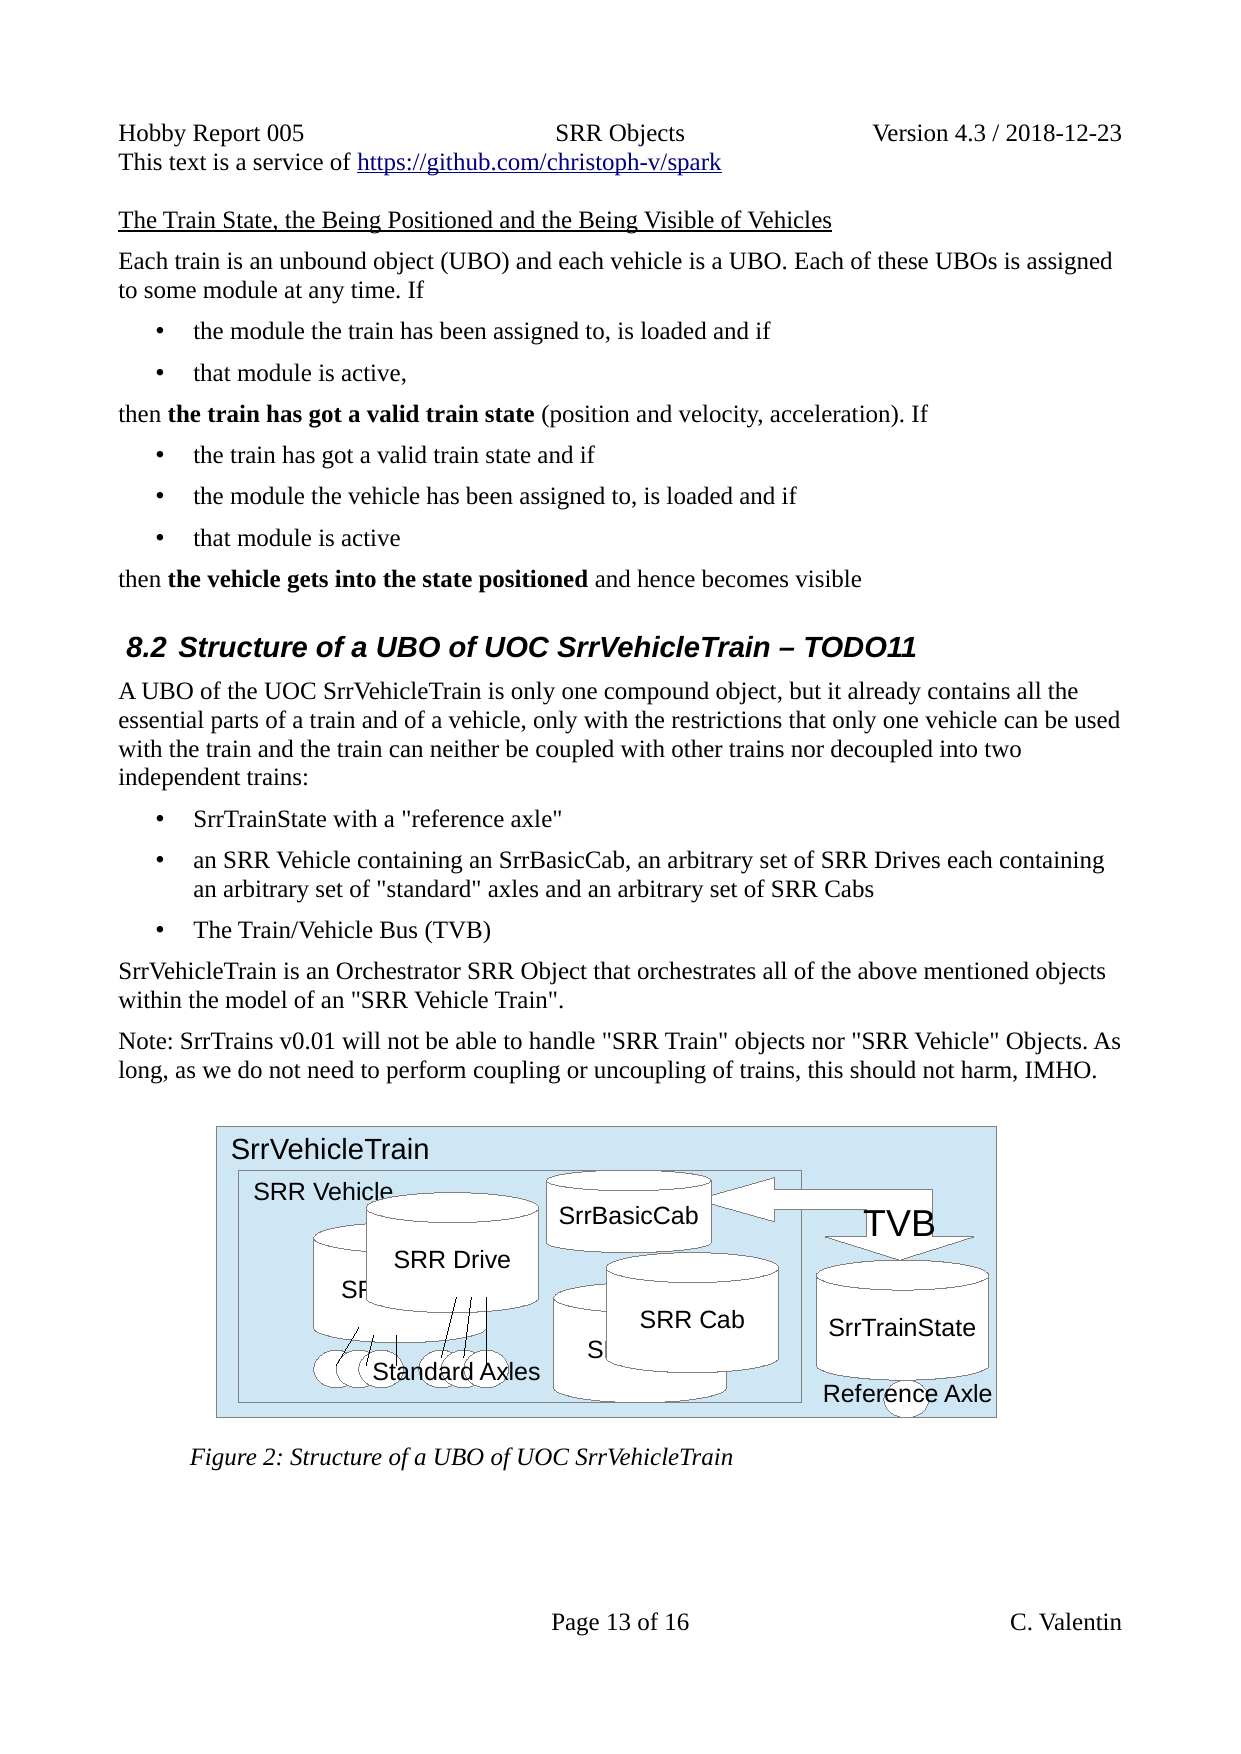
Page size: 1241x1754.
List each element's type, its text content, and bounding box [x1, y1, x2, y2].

text Figure 2: Structure of a UBO of UOC SrrVehicleTrain [189, 1126, 1021, 1470]
list that module is active, [156, 358, 1122, 386]
list the module the train has been assigned to, is loaded and if [156, 316, 1122, 345]
list an SRR Vehicle containing an SrrBasicCab, an arbitrary set of SRR Drives each containing an arbitrary set of "standard" axles and an arbitrary set of SRR Cabs [156, 845, 1122, 902]
text Each train is an unbound object (UBO) and each vehicle is a UBO. Each of these UBOs is assigned to some module at any time. If [118, 246, 1122, 304]
list The Train/Vehicle Bus (TVB) [156, 915, 1122, 944]
subtitle Structure of a UBO of UOC SrrVehicleTrain – TODO11 [118, 630, 1122, 664]
list SrrTrainState with a "reference axle" [156, 804, 1122, 832]
text A UBO of the UOC SrrVehicleTrain is only one compound object, but it already contains all the essential parts of a train and of a vehicle, only with the restrictions that only one vehicle can be used with the train and the train can neither be coupled with other trains nor decoupled into two independent trains: [118, 676, 1122, 791]
text Note: SrrTrains v0.01 will not be able to handle "SRR Train" objects nor "SRR Vehicle" Objects. As long, as we do not need to perform coupling or uncoupling of trains, this should not harm, IMHO. [118, 1026, 1122, 1084]
list the module the vehicle has been assigned to, is loaded and if [156, 481, 1122, 510]
list the train has got a valid train state and if [156, 440, 1122, 469]
text then the train has got a valid train state (position and velocity, acceleration). If [118, 399, 1122, 428]
list that module is active [156, 523, 1122, 551]
text SrrVehicleTrain is an Orchestrator SRR Object that orchestrates all of the above mentioned objects within the model of an "SRR Vehicle Train". [118, 956, 1122, 1014]
text then the vehicle gets into the state positioned and hence becomes visible [118, 564, 1122, 593]
text The Train State, the Being Positioned and the Being Visible of Vehicles [118, 205, 1122, 234]
